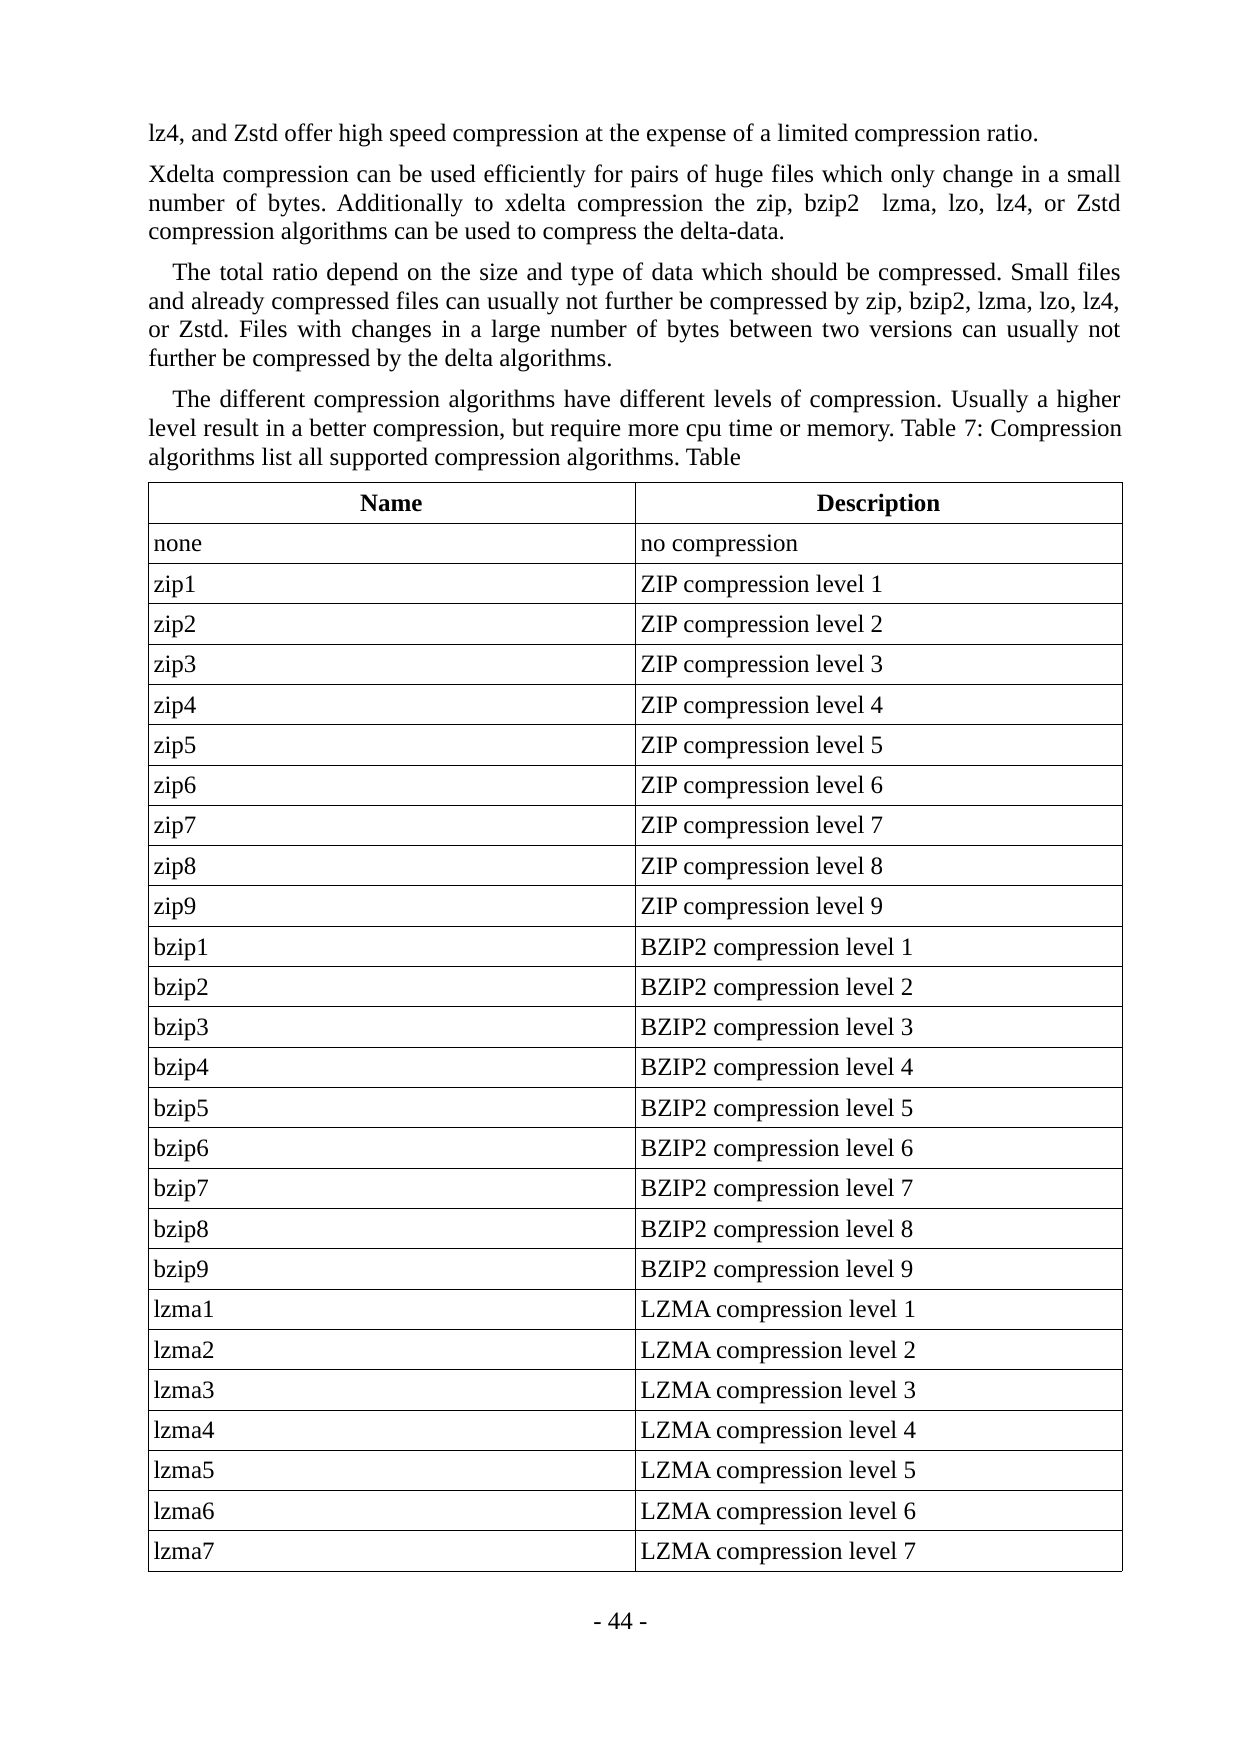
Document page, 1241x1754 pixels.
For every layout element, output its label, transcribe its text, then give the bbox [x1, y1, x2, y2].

table_header Name [149, 483, 635, 523]
table_cell bzip9 [149, 1249, 635, 1288]
table_cell bzip8 [149, 1209, 635, 1248]
table_cell ZIP compression level 8 [636, 846, 1122, 885]
table_cell LZMA compression level 6 [636, 1491, 1122, 1530]
table_cell bzip3 [149, 1007, 635, 1047]
table_cell zip3 [149, 645, 635, 684]
table_cell lzma6 [149, 1491, 635, 1530]
table_cell BZIP2 compression level 3 [636, 1007, 1122, 1047]
table_cell ZIP compression level 5 [636, 725, 1122, 764]
table_cell none [149, 524, 635, 563]
table_cell BZIP2 compression level 8 [636, 1209, 1122, 1248]
table_cell LZMA compression level 1 [636, 1290, 1122, 1329]
table_cell BZIP2 compression level 2 [636, 967, 1122, 1006]
table_cell zip6 [149, 766, 635, 805]
table_cell LZMA compression level 2 [636, 1330, 1122, 1369]
table_cell ZIP compression level 7 [636, 806, 1122, 845]
table_cell ZIP compression level 9 [636, 886, 1122, 926]
table_cell BZIP2 compression level 1 [636, 927, 1122, 966]
table_header Description [636, 483, 1122, 523]
text The different compression algorithms have different levels of compression. Usually a higher level result in a better compression, but require more cpu time or memory. Table 7: Compression algorithms list all supported compression algorithms. Table [148, 384, 1122, 470]
text The total ratio depend on the size and type of data which should be compressed. Small files and already compressed files can usually not further be compressed by zip, bzip2, lzma, lzo, lz4, or Zstd. Files with changes in a large number of bytes between two versions can usually not further be compressed by the delta algorithms. [148, 257, 1122, 372]
table_cell bzip2 [149, 967, 635, 1006]
table_cell LZMA compression level 7 [636, 1531, 1122, 1571]
table_cell zip1 [149, 564, 635, 603]
table_cell zip4 [149, 685, 635, 724]
text lz4, and Zstd offer high speed compression at the expense of a limited compression ratio. [148, 118, 1122, 147]
table_cell zip5 [149, 725, 635, 764]
table_cell ZIP compression level 4 [636, 685, 1122, 724]
table_cell bzip5 [149, 1088, 635, 1127]
table_cell lzma5 [149, 1451, 635, 1490]
table_cell BZIP2 compression level 4 [636, 1048, 1122, 1087]
table_cell BZIP2 compression level 7 [636, 1169, 1122, 1208]
text Xdelta compression can be used efficiently for pairs of huge files which only change in a small number of bytes. Additionally to xdelta compression the zip, bzip2 lzma, lzo, lz4, or Zstd compression algorithms can be used to compress the delta-data. [148, 159, 1122, 245]
table_cell bzip7 [149, 1169, 635, 1208]
table_cell BZIP2 compression level 9 [636, 1249, 1122, 1288]
table_cell LZMA compression level 5 [636, 1451, 1122, 1490]
table_cell lzma1 [149, 1290, 635, 1329]
table_cell lzma4 [149, 1411, 635, 1450]
table_cell bzip6 [149, 1128, 635, 1168]
table_cell LZMA compression level 4 [636, 1411, 1122, 1450]
table_cell zip8 [149, 846, 635, 885]
table_cell lzma7 [149, 1531, 635, 1571]
table_cell no compression [636, 524, 1122, 563]
table_cell ZIP compression level 2 [636, 604, 1122, 643]
table_cell zip9 [149, 886, 635, 926]
table_cell lzma2 [149, 1330, 635, 1369]
table_cell ZIP compression level 6 [636, 766, 1122, 805]
table_cell LZMA compression level 3 [636, 1370, 1122, 1409]
table_cell bzip1 [149, 927, 635, 966]
table_cell ZIP compression level 3 [636, 645, 1122, 684]
table_cell lzma3 [149, 1370, 635, 1409]
table_cell BZIP2 compression level 6 [636, 1128, 1122, 1168]
table_cell zip7 [149, 806, 635, 845]
table_cell zip2 [149, 604, 635, 643]
table_cell bzip4 [149, 1048, 635, 1087]
table_cell ZIP compression level 1 [636, 564, 1122, 603]
table_cell BZIP2 compression level 5 [636, 1088, 1122, 1127]
